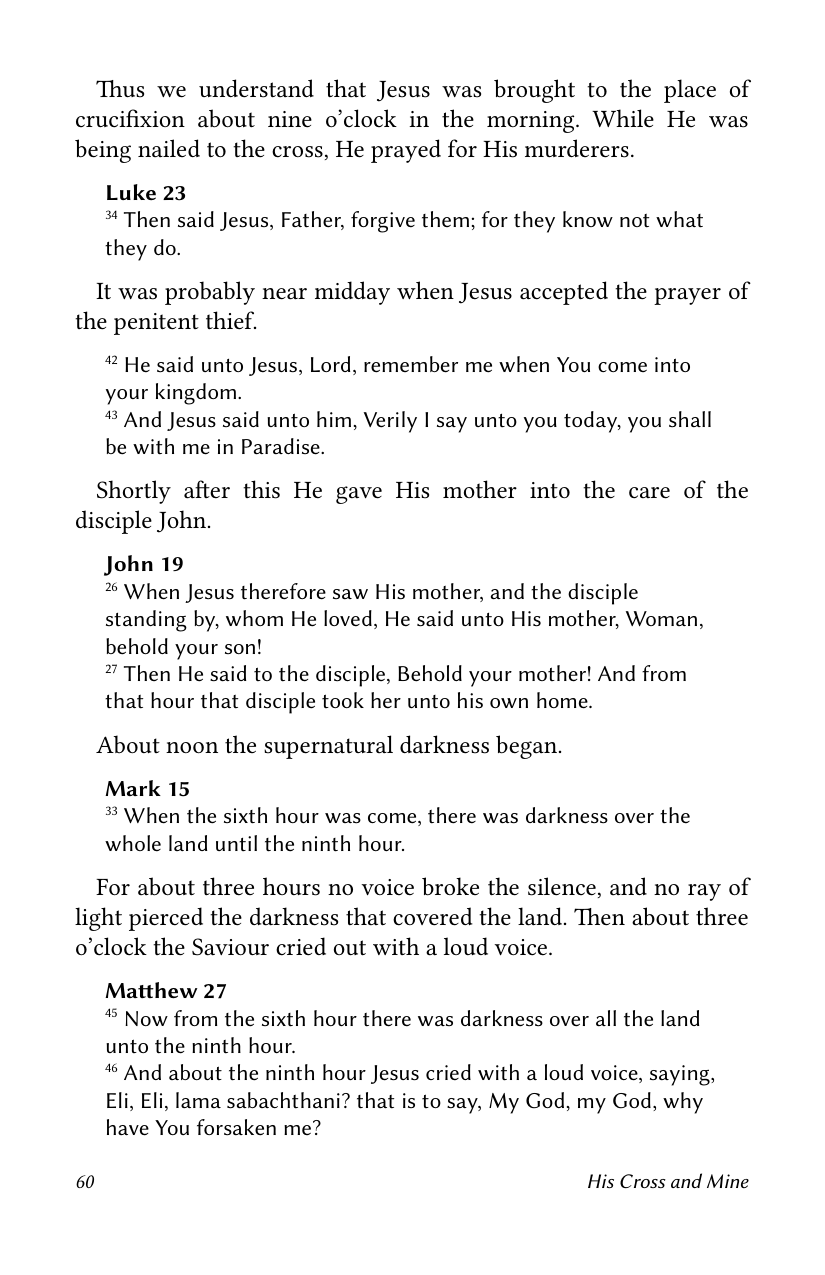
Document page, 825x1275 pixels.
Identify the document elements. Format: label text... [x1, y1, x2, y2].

text 42 He said unto Jesus, Lord, remember me when You come into your kingdom. [105, 352, 720, 405]
text 45 Now from the sixth hour there was darkness over all the land unto the ninth hour. [105, 1005, 720, 1059]
text Mark 15 [105, 776, 750, 802]
text 26 When Jesus therefore saw His mother, and the disciple standing by, whom He loved, He said unto His mother, Woman, behold your son! [105, 579, 720, 660]
text 34 Then said Jesus, Father, forgive them; for they know not what they do. [105, 207, 720, 261]
text 27 Then He said to the disciple, Behold your mother! And from that hour that disciple took her unto his own home. [105, 661, 720, 714]
text 46 And about the ninth hour Jesus cried with a loud voice, saying, Eli, Eli, lama sabachthani? that is to say, My God, my God, why have You forsaken me? [105, 1060, 720, 1141]
text Matthew 27 [105, 978, 750, 1004]
text 33 When the sixth hour was come, there was darkness over the whole land until the ninth hour. [105, 803, 720, 857]
text About noon the supernatural darkness began. [75, 731, 750, 759]
text Luke 23 [105, 180, 750, 206]
text John 19 [105, 551, 750, 577]
text 43 And Jesus said unto him, Verily I say unto you today, you shall be with me in Paradise. [105, 407, 720, 460]
text For about three hours no voice broke the silence, and no ray of light pierced the darkness that covered the land. Then about three o’clock the Saviour cried out with a loud voice. [75, 873, 750, 961]
text It was probably near midday when Jesus accepted the prayer of the penitent thief. [75, 277, 750, 336]
text Shortly after this He gave His mother into the care of the disciple John. [75, 476, 750, 535]
text Thus we understand that Jesus was brought to the place of crucifixion about nine o’clock in the morning. While He was being nailed to the cross, He prayed for His murderers. [75, 75, 750, 163]
